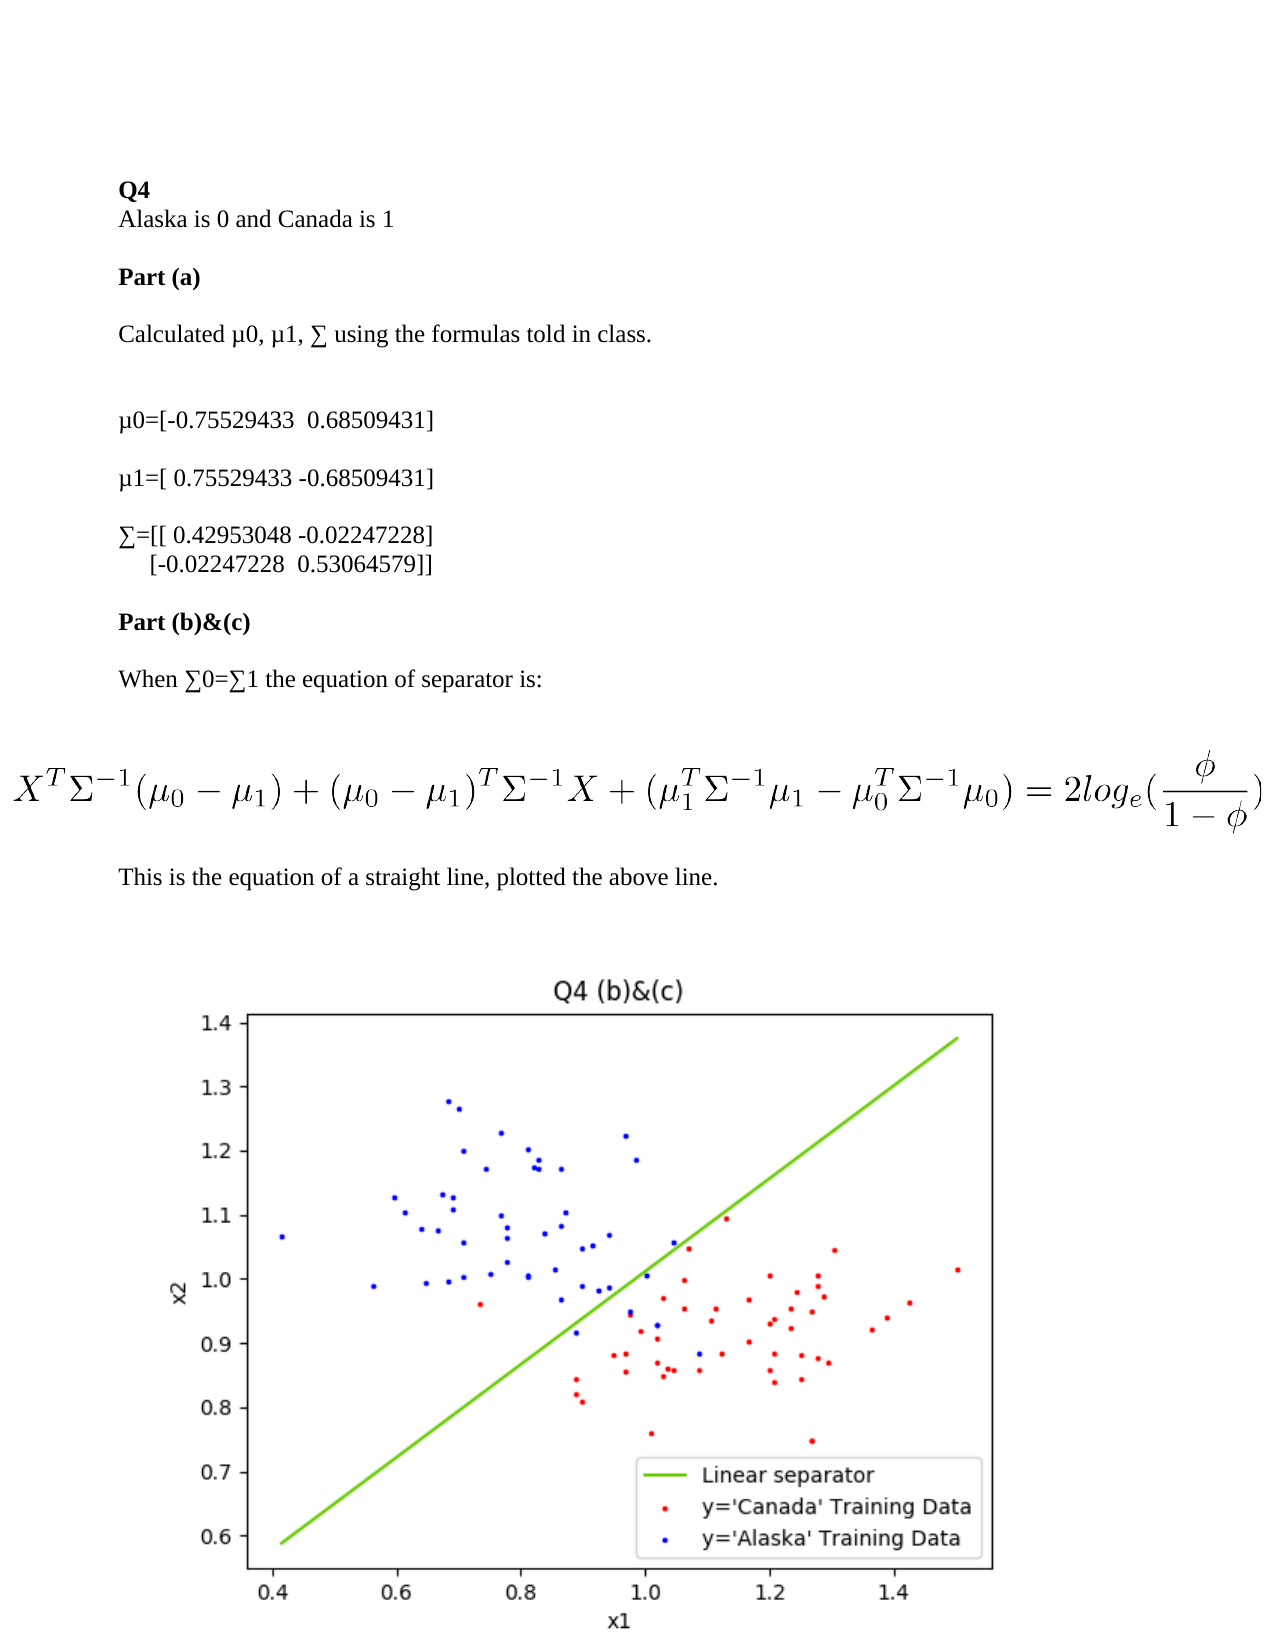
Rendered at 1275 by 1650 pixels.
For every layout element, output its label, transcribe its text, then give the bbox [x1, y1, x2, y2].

text ∑=[[ 0.42953048 -0.02247228] [118, 521, 1157, 549]
text µ0=[-0.75529433 0.68509431] [118, 406, 1157, 434]
text Q4 [118, 176, 1157, 204]
text [-0.02247228 0.53064579]] [118, 549, 1157, 578]
picture [13, 750, 1262, 834]
text When ∑0=∑1 the equation of separator is: [118, 664, 1157, 693]
text Calculated µ0, µ1, ∑ using the formulas told in class. [118, 319, 1157, 348]
text µ1=[ 0.75529433 -0.68509431] [118, 463, 1157, 492]
picture [127, 927, 1088, 1648]
text Part (a) [118, 262, 1157, 291]
text This is the equation of a straight line, plotted the above line. [118, 862, 1157, 891]
text Alaska is 0 and Canada is 1 [118, 204, 1157, 233]
text Part (b)&(c) [118, 607, 1157, 636]
